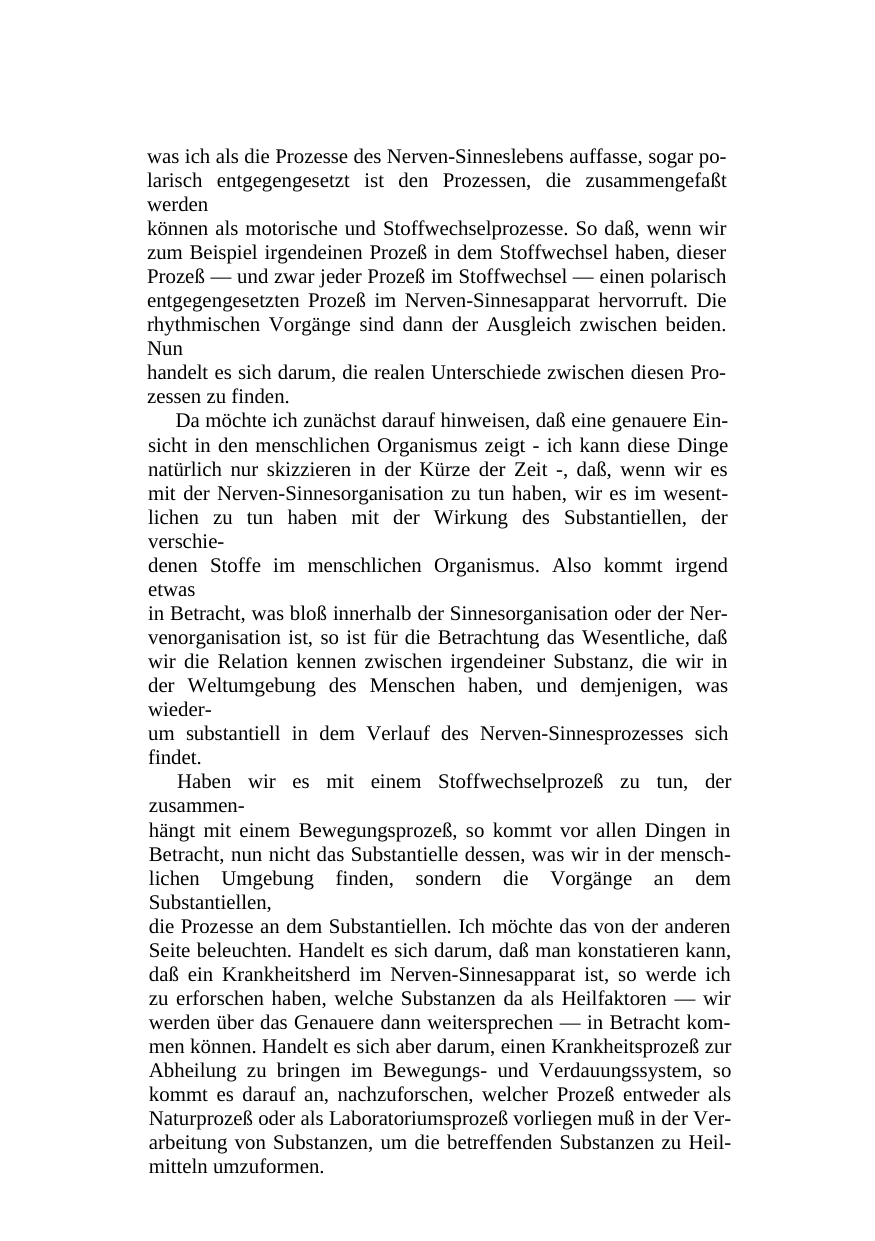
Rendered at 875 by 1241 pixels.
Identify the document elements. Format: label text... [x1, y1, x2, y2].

text was ich als die Prozesse des Nerven-Sinneslebens auffasse, sogar po- larisch entgegengesetzt ist den Prozessen, die zusammengefaßt werden können als motorische und Stoffwechselprozesse. So daß, wenn wir zum Beispiel irgendeinen Prozeß in dem Stoffwechsel haben, dieser Prozeß — und zwar jeder Prozeß im Stoffwechsel — einen polarisch entgegengesetzten Prozeß im Nerven-Sinnesapparat hervorruft. Die rhythmischen Vorgänge sind dann der Ausgleich zwischen beiden. Nun handelt es sich darum, die realen Unterschiede zwischen diesen Pro- zessen zu finden. [147, 144, 727, 408]
text Haben wir es mit einem Stoffwechselprozeß zu tun, der zusammen- hängt mit einem Bewegungsprozeß, so kommt vor allen Dingen in Betracht, nun nicht das Substantielle dessen, was wir in der mensch- lichen Umgebung finden, sondern die Vorgänge an dem Substantiellen, die Prozesse an dem Substantiellen. Ich möchte das von der anderen Seite beleuchten. Handelt es sich darum, daß man konstatieren kann, daß ein Krankheitsherd im Nerven-Sinnesapparat ist, so werde ich zu erforschen haben, welche Substanzen da als Heilfaktoren — wir werden über das Genauere dann weitersprechen — in Betracht kom- men können. Handelt es sich aber darum, einen Krankheitsprozeß zur Abheilung zu bringen im Bewegungs- und Verdauungssystem, so kommt es darauf an, nachzuforschen, welcher Prozeß entweder als Naturprozeß oder als Laboratoriumsprozeß vorliegen muß in der Ver- arbeitung von Substanzen, um die betreffenden Substanzen zu Heil- mitteln umzuformen. [149, 769, 732, 1178]
text Da möchte ich zunächst darauf hinweisen, daß eine genauere Ein- sicht in den menschlichen Organismus zeigt - ich kann diese Dinge natürlich nur skizzieren in der Kürze der Zeit -, daß, wenn wir es mit der Nerven-Sinnesorganisation zu tun haben, wir es im wesent- lichen zu tun haben mit der Wirkung des Substantiellen, der verschie- denen Stoffe im menschlichen Organismus. Also kommt irgend etwas in Betracht, was bloß innerhalb der Sinnesorganisation oder der Ner- venorganisation ist, so ist für die Betrachtung das Wesentliche, daß wir die Relation kennen zwischen irgendeiner Substanz, die wir in der Weltumgebung des Menschen haben, und demjenigen, was wieder- um substantiell in dem Verlauf des Nerven-Sinnesprozesses sich findet. [148, 408, 729, 769]
